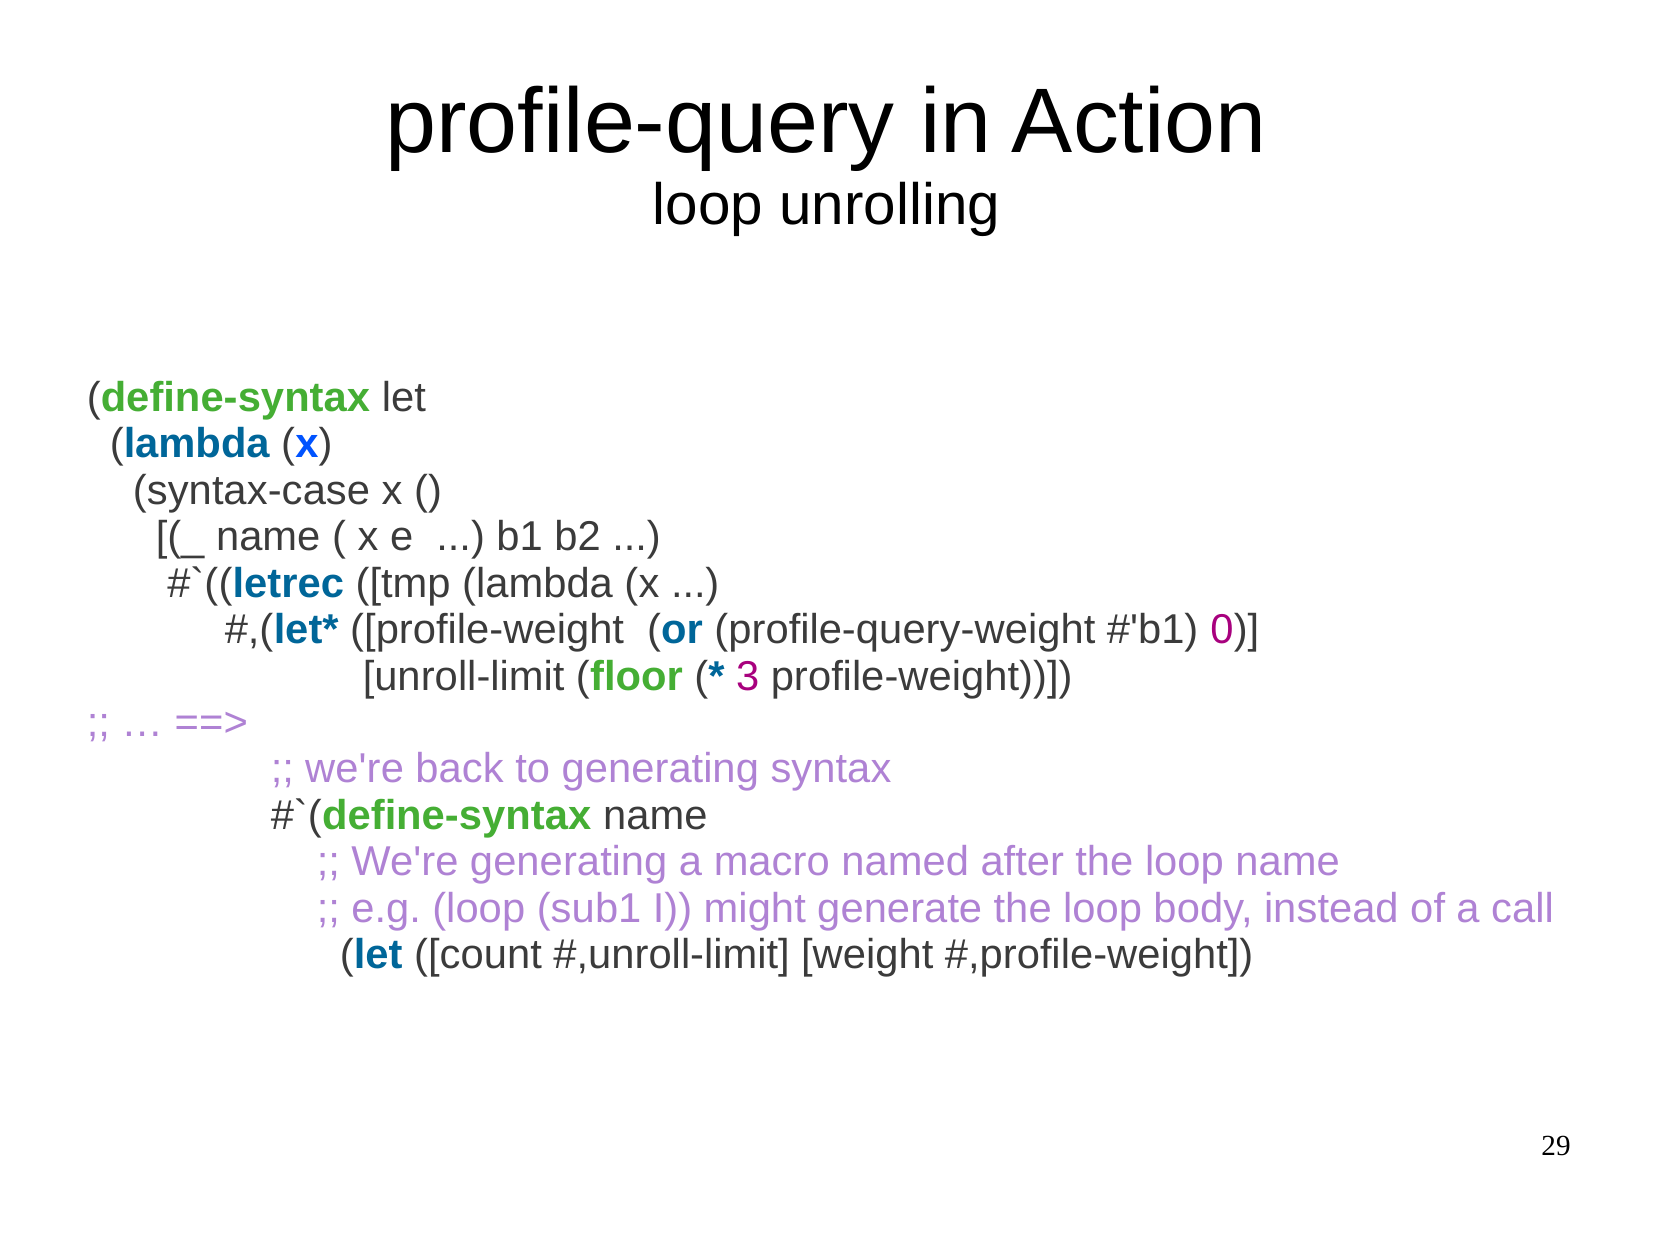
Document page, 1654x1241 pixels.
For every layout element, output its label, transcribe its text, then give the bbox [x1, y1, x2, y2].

title profile-query in Action loop unrolling [82, 49, 1571, 257]
subtitle (define-syntax let (lambda (x) (syntax-case x () [(_ name ([x e] ...) b1 b2 ...) #`((letrec ([tmp (lambda (x ...) #,(let* ([profile-weight (or (profile-query-weight #'b1) 0)] [unroll-limit (floor (* 3 profile-weight))]) ;; … ==> ;; we're back to generating syntax #`(define-syntax name ;; We're generating a macro named after the loop name ;; e.g. (loop (sub1 I)) might generate the loop body, instead of a call (let ([count #,unroll-limit] [weight #,profile-weight]) [86, 327, 1576, 1070]
